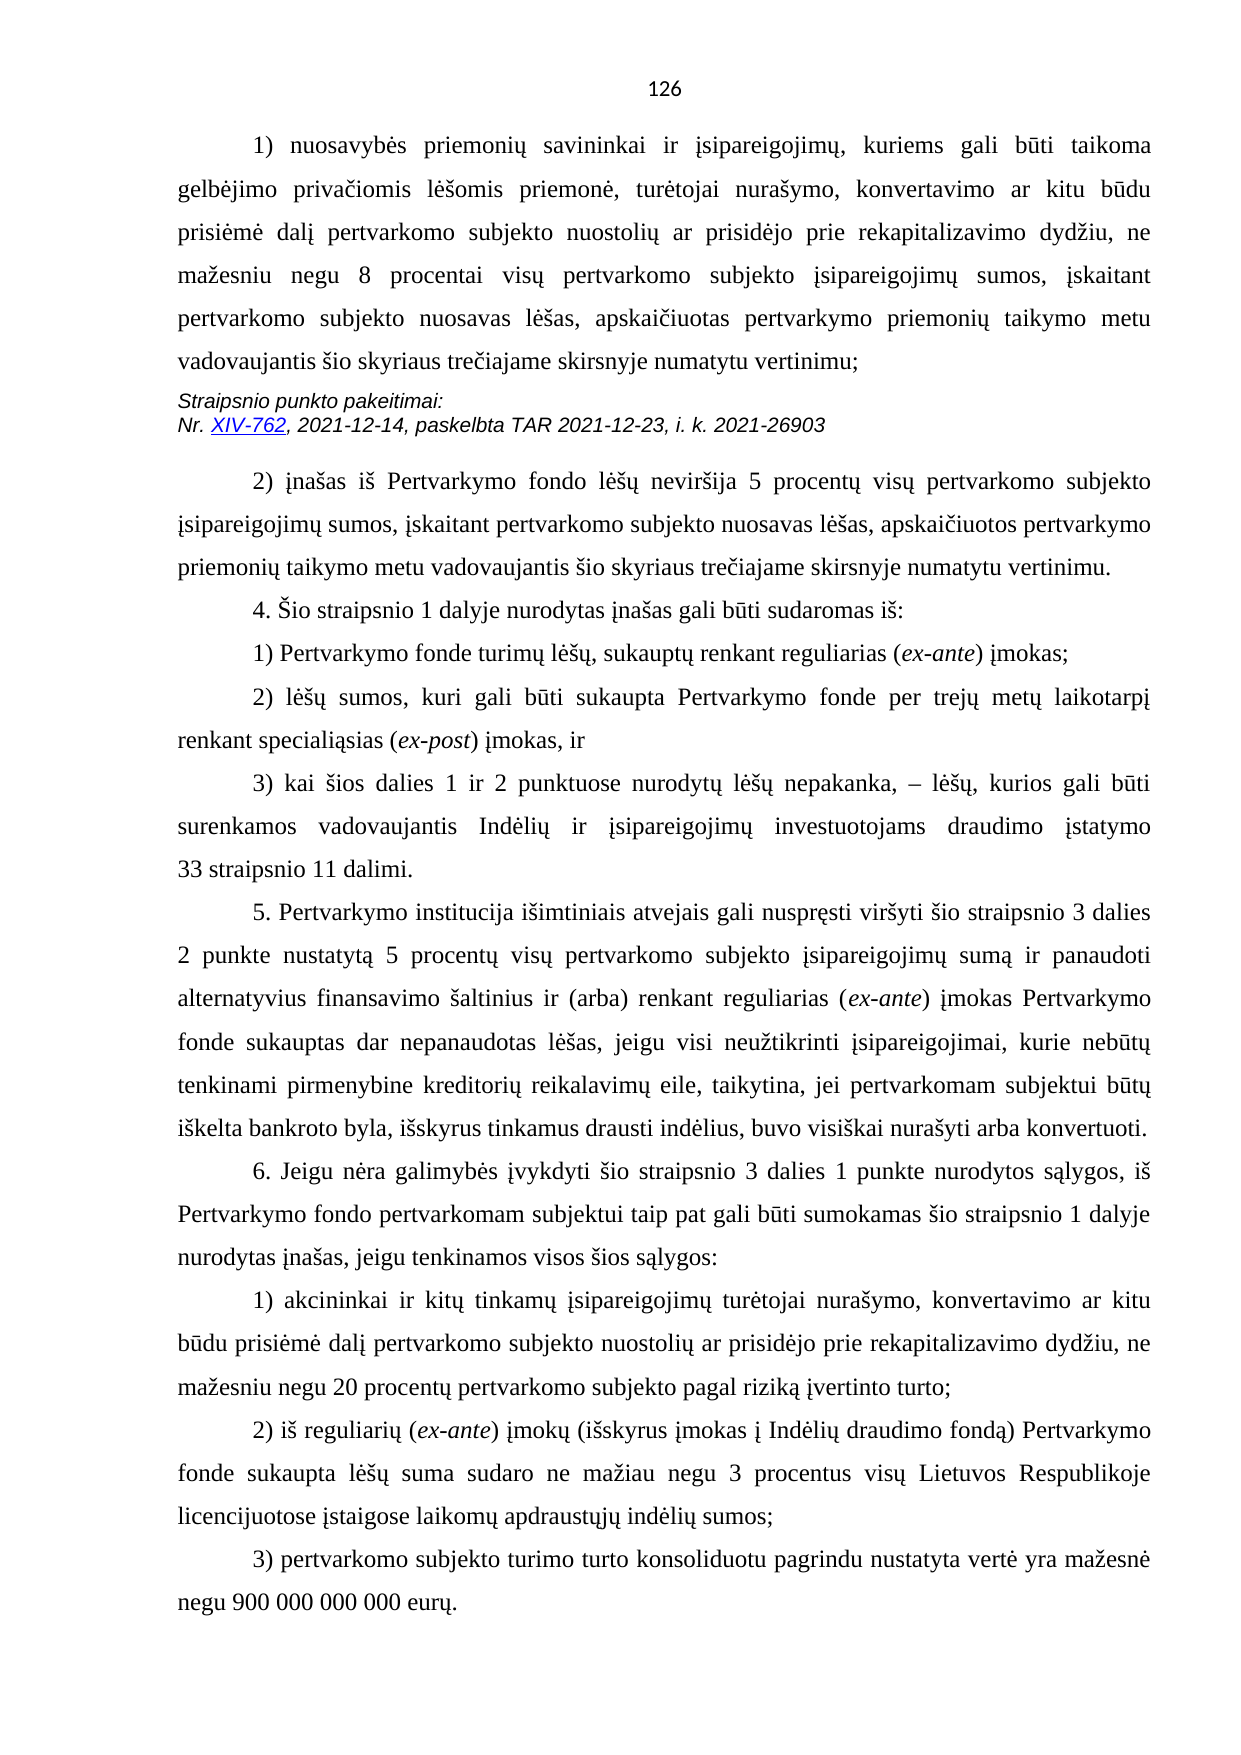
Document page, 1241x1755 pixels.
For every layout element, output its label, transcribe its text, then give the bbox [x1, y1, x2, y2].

text 1) nuosavybės priemonių savininkai ir įsipareigojimų, kuriems gali būti taikoma gelbėjimo privačiomis lėšomis priemonė, turėtojai nurašymo, konvertavimo ar kitu būdu prisiėmė dalį pertvarkomo subjekto nuostolių ar prisidėjo prie rekapitalizavimo dydžiu, ne mažesniu negu 8 procentai visų pertvarkomo subjekto įsipareigojimų sumos, įskaitant pertvarkomo subjekto nuosavas lėšas, apskaičiuotas pertvarkymo priemonių taikymo metu vadovaujantis šio skyriaus trečiajame skirsnyje numatytu vertinimu; [177, 131, 1152, 375]
text 5. Pertvarkymo institucija išimtiniais atvejais gali nuspręsti viršyti šio straipsnio 3 dalies 2 punkte nustatytą 5 procentų visų pertvarkomo subjekto įsipareigojimų sumą ir panaudoti alternatyvius finansavimo šaltinius ir (arba) renkant reguliarias (ex-ante) įmokas Pertvarkymo fonde sukauptas dar nepanaudotas lėšas, jeigu visi neužtikrinti įsipareigojimai, kurie nebūtų tenkinami pirmenybine kreditorių reikalavimų eile, taikytina, jei pertvarkomam subjektui būtų iškelta bankroto byla, išskyrus tinkamus drausti indėlius, buvo visiškai nurašyti arba konvertuoti. [177, 897, 1152, 1142]
text 2) įnašas iš Pertvarkymo fondo lėšų neviršija 5 procentų visų pertvarkomo subjekto įsipareigojimų sumos, įskaitant pertvarkomo subjekto nuosavas lėšas, apskaičiuotos pertvarkymo priemonių taikymo metu vadovaujantis šio skyriaus trečiajame skirsnyje numatytu vertinimu. [177, 466, 1152, 581]
text 4. Šio straipsnio 1 dalyje nurodytas įnašas gali būti sudaromas iš: [177, 595, 1152, 624]
text 3) pertvarkomo subjekto turimo turto konsoliduotu pagrindu nustatyta vertė yra mažesnė negu 900 000 000 000 eurų. [177, 1544, 1152, 1616]
text Straipsnio punkto pakeitimai: [177, 389, 1152, 413]
text 3) kai šios dalies 1 ir 2 punktuose nurodytų lėšų nepakanka, – lėšų, kurios gali būti surenkamos vadovaujantis Indėlių ir įsipareigojimų investuotojams draudimo įstatymo 33 straipsnio 11 dalimi. [177, 768, 1152, 883]
text 2) iš reguliarių (ex-ante) įmokų (išskyrus įmokas į Indėlių draudimo fondą) Pertvarkymo fonde sukaupta lėšų suma sudaro ne mažiau negu 3 procentus visų Lietuvos Respublikoje licencijuotose įstaigose laikomų apdraustųjų indėlių sumos; [177, 1415, 1152, 1530]
text Nr. XIV-762, 2021-12-14, paskelbta TAR 2021-12-23, i. k. 2021-26903 [177, 413, 1152, 437]
text 1) Pertvarkymo fonde turimų lėšų, sukauptų renkant reguliarias (ex-ante) įmokas; [177, 638, 1152, 667]
text 6. Jeigu nėra galimybės įvykdyti šio straipsnio 3 dalies 1 punkte nurodytos sąlygos, iš Pertvarkymo fondo pertvarkomam subjektui taip pat gali būti sumokamas šio straipsnio 1 dalyje nurodytas įnašas, jeigu tenkinamos visos šios sąlygos: [177, 1156, 1152, 1271]
text 2) lėšų sumos, kuri gali būti sukaupta Pertvarkymo fonde per trejų metų laikotarpį renkant specialiąsias (ex-post) įmokas, ir [177, 682, 1152, 753]
text 1) akcininkai ir kitų tinkamų įsipareigojimų turėtojai nurašymo, konvertavimo ar kitu būdu prisiėmė dalį pertvarkomo subjekto nuostolių ar prisidėjo prie rekapitalizavimo dydžiu, ne mažesniu negu 20 procentų pertvarkomo subjekto pagal riziką įvertinto turto; [177, 1285, 1152, 1400]
